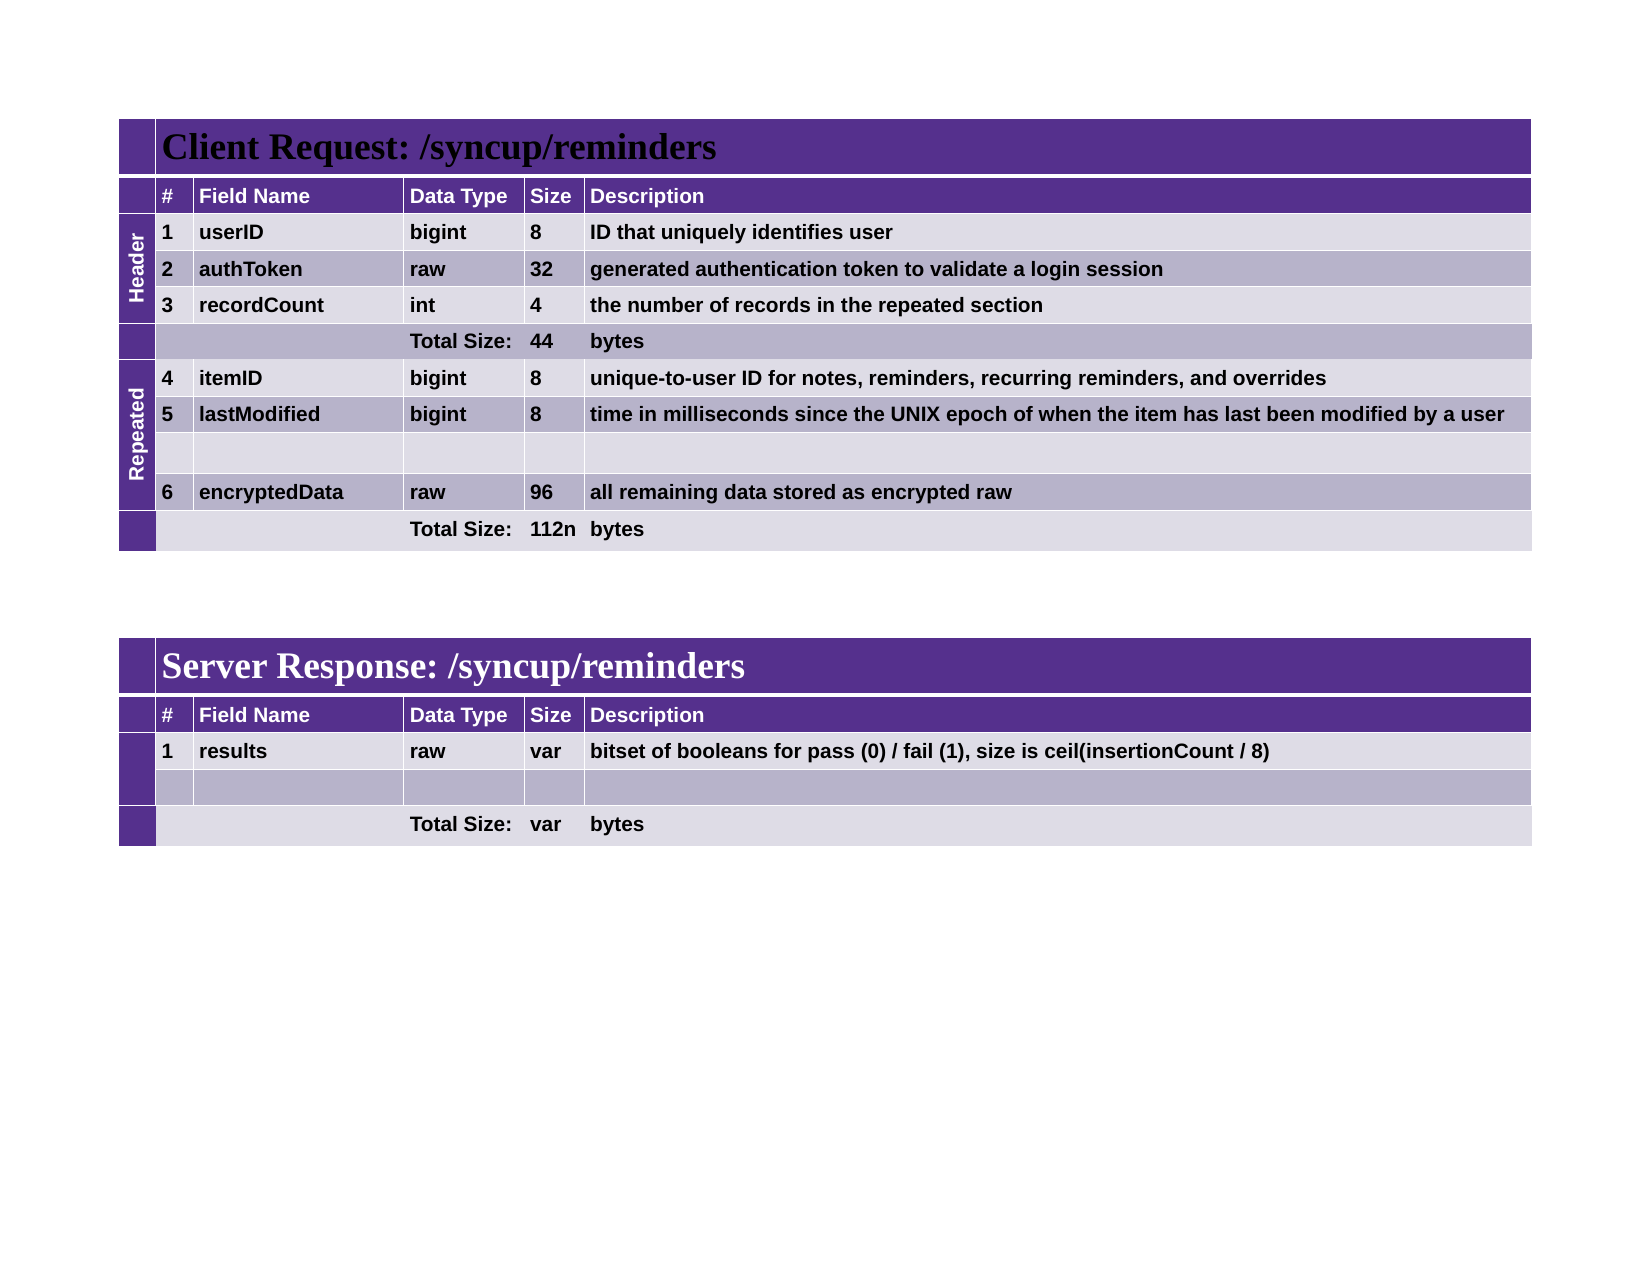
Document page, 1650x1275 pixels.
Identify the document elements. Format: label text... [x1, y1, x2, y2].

table_cell 1 [156, 214, 193, 250]
table_cell Data Type [404, 178, 524, 213]
table_cell Total Size: [404, 511, 524, 551]
table_cell [404, 770, 524, 805]
table_cell [119, 806, 156, 846]
table_cell raw [404, 733, 524, 769]
table_cell [119, 324, 155, 359]
table_cell 3 [156, 287, 193, 323]
table_cell authToken [194, 251, 403, 286]
table_cell Header [119, 214, 155, 323]
table_header Server Response: /syncup/reminders [156, 638, 1531, 693]
table_cell [156, 324, 193, 359]
table_cell Total Size: [404, 324, 524, 359]
table_cell 32 [525, 251, 584, 286]
table_cell 1 [156, 733, 193, 769]
table_cell 5 [156, 397, 193, 432]
table_cell unique-to-user ID for notes, reminders, recurring reminders, and overrides [585, 359, 1531, 396]
table_cell [585, 433, 1531, 473]
table_cell Size [525, 697, 584, 732]
table_cell bytes [584, 324, 1532, 359]
table_cell [525, 433, 584, 473]
table_cell var [524, 806, 584, 846]
table_cell 44 [524, 324, 584, 359]
table_header [119, 119, 155, 174]
table_cell 8 [525, 397, 584, 432]
table_cell 4 [525, 287, 584, 323]
table_cell bytes [584, 511, 1532, 551]
table_cell [404, 433, 524, 473]
table_cell recordCount [194, 287, 403, 323]
table_cell all remaining data stored as encrypted raw [585, 474, 1531, 510]
table_cell raw [404, 474, 524, 510]
table_cell Description [585, 697, 1531, 732]
table_cell Total Size: [404, 806, 524, 846]
table_cell [119, 511, 156, 551]
table_cell results [194, 733, 403, 769]
table_cell Field Name [194, 178, 403, 213]
table_cell [156, 511, 404, 551]
table_cell Data Type [404, 697, 524, 732]
table_cell encryptedData [194, 474, 403, 510]
table_cell 6 [156, 474, 193, 510]
table_cell [119, 697, 155, 732]
table_cell 2 [156, 251, 193, 286]
table_cell bigint [404, 397, 524, 432]
table_header Client Request: /syncup/reminders [156, 119, 1531, 174]
table_cell time in milliseconds since the UNIX epoch of when the item has last been modified by a user [585, 397, 1531, 432]
table_cell Size [525, 178, 584, 213]
table_cell var [525, 733, 584, 769]
table_cell bitset of booleans for pass (0) / fail (1), size is ceil(insertionCount / 8) [585, 733, 1531, 769]
table_cell raw [404, 251, 524, 286]
table_cell 4 [156, 359, 193, 396]
table_cell ID that uniquely identifies user [585, 214, 1531, 250]
table_cell 8 [525, 214, 584, 250]
table_cell userID [194, 214, 403, 250]
table_cell [193, 324, 404, 359]
table_cell Repeated [119, 360, 155, 510]
table_cell 96 [525, 474, 584, 510]
table_cell 112n [524, 511, 584, 551]
table_header [119, 638, 155, 693]
table_cell Description [585, 178, 1531, 213]
table_cell the number of records in the repeated section [585, 287, 1531, 323]
table_cell int [404, 287, 524, 323]
table_cell generated authentication token to validate a login session [585, 251, 1531, 286]
table_cell [585, 770, 1531, 805]
table_cell 8 [525, 359, 584, 396]
table_cell # [156, 178, 193, 213]
table_cell bigint [404, 359, 524, 396]
table_cell Field Name [194, 697, 403, 732]
table_cell [194, 433, 403, 473]
table_cell [156, 806, 404, 846]
table_cell [194, 770, 403, 805]
table_cell bytes [584, 806, 1532, 846]
table_cell itemID [194, 359, 403, 396]
table_cell [119, 733, 155, 805]
table_cell [119, 178, 155, 213]
table_cell [525, 770, 584, 805]
table_cell bigint [404, 214, 524, 250]
table_cell [156, 433, 193, 473]
table_cell # [156, 697, 193, 732]
table_cell lastModified [194, 397, 403, 432]
table_cell [156, 770, 193, 805]
